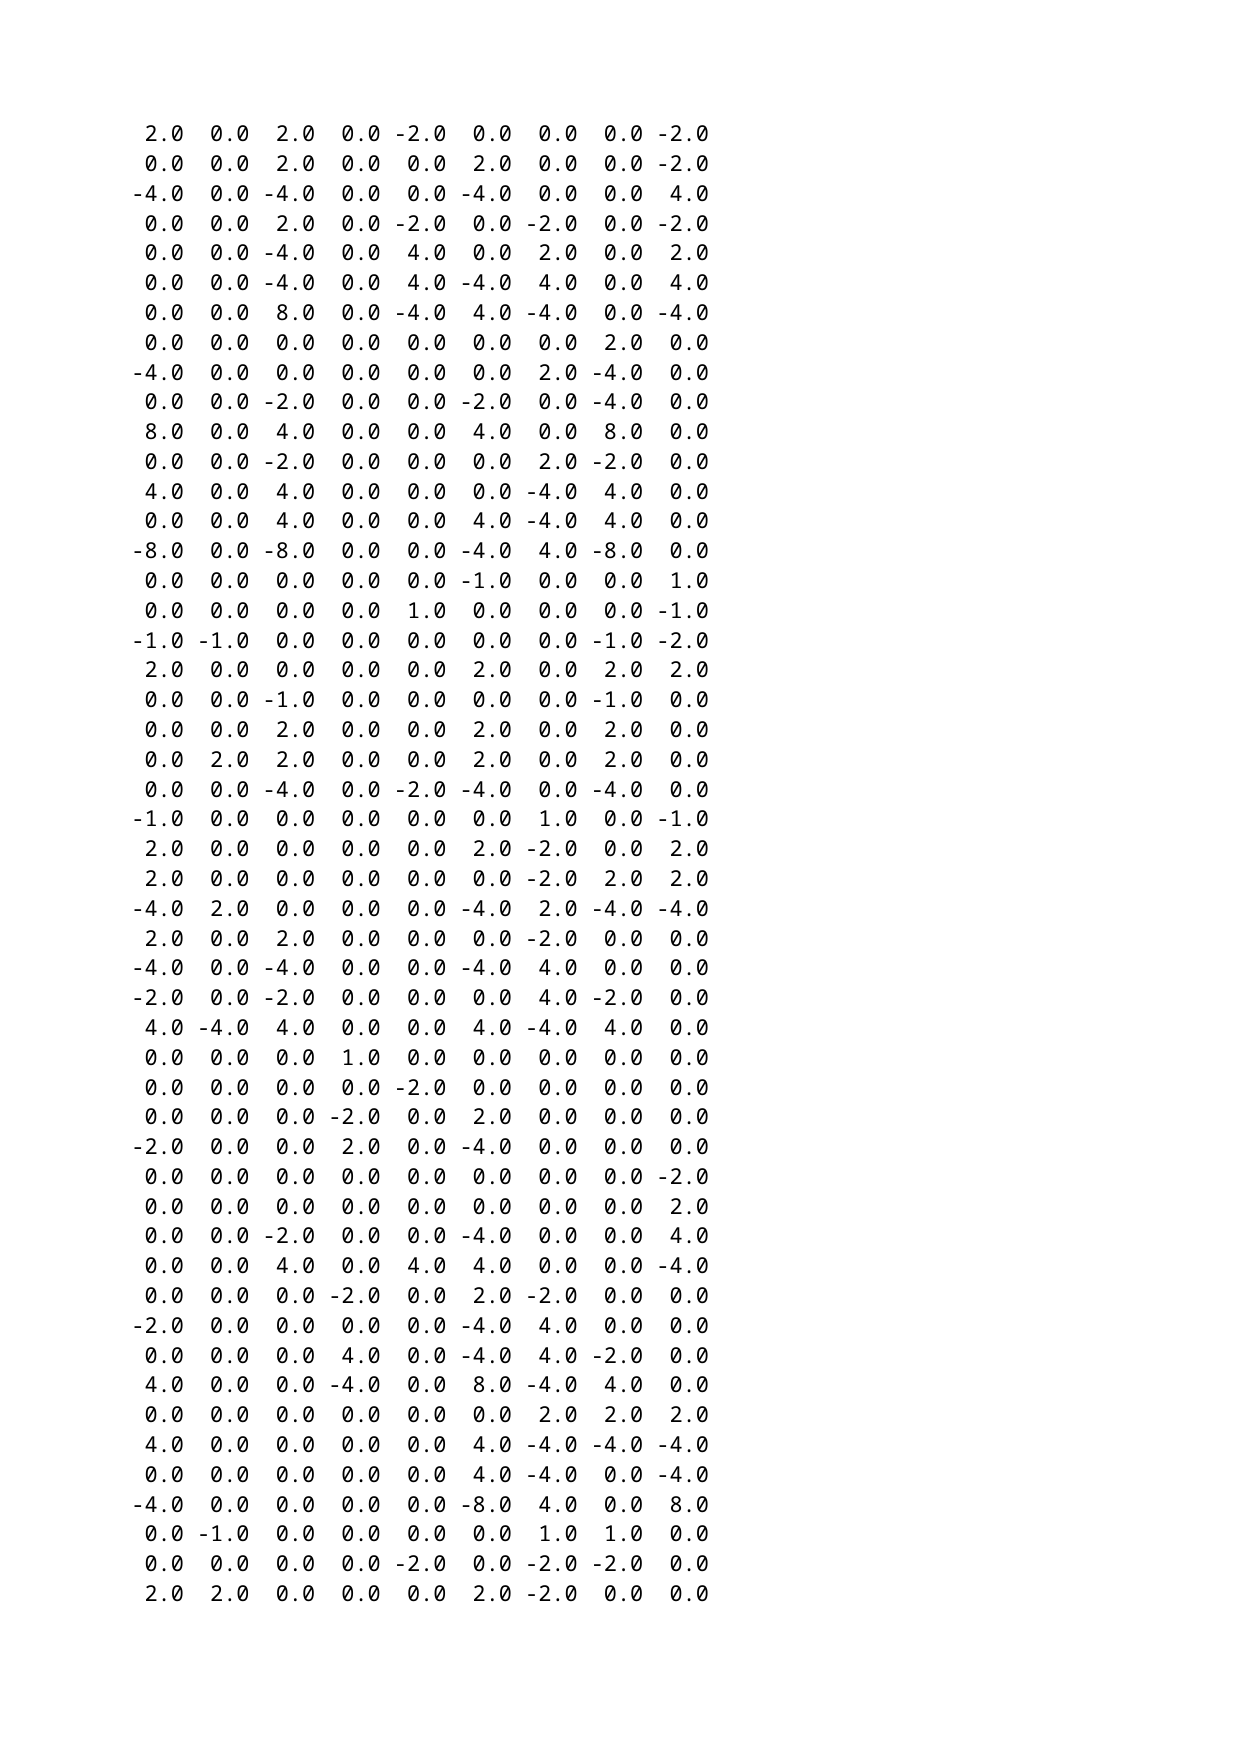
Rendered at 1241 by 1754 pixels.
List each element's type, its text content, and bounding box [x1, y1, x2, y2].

text 0.0 0.0 0.0 0.0 0.0 0.0 2.0 2.0 2.0 [118, 1399, 1122, 1429]
text 0.0 0.0 0.0 -2.0 0.0 2.0 -2.0 0.0 0.0 [118, 1280, 1122, 1310]
text 4.0 -4.0 4.0 0.0 0.0 4.0 -4.0 4.0 0.0 [118, 1012, 1122, 1042]
text 0.0 0.0 0.0 0.0 1.0 0.0 0.0 0.0 -1.0 [118, 595, 1122, 624]
text 4.0 0.0 0.0 0.0 0.0 4.0 -4.0 -4.0 -4.0 [118, 1429, 1122, 1459]
text 0.0 0.0 0.0 0.0 -2.0 0.0 0.0 0.0 0.0 [118, 1071, 1122, 1101]
text 0.0 0.0 4.0 0.0 0.0 4.0 -4.0 4.0 0.0 [118, 505, 1122, 535]
text 0.0 0.0 0.0 0.0 0.0 0.0 0.0 0.0 -2.0 [118, 1161, 1122, 1191]
text 0.0 0.0 -4.0 0.0 4.0 0.0 2.0 0.0 2.0 [118, 237, 1122, 267]
text 0.0 0.0 0.0 -2.0 0.0 2.0 0.0 0.0 0.0 [118, 1101, 1122, 1131]
text -4.0 2.0 0.0 0.0 0.0 -4.0 2.0 -4.0 -4.0 [118, 893, 1122, 922]
text -4.0 0.0 0.0 0.0 0.0 0.0 2.0 -4.0 0.0 [118, 356, 1122, 386]
text 0.0 0.0 0.0 0.0 0.0 0.0 0.0 0.0 2.0 [118, 1191, 1122, 1220]
text 0.0 -1.0 0.0 0.0 0.0 0.0 1.0 1.0 0.0 [118, 1518, 1122, 1548]
text 0.0 2.0 2.0 0.0 0.0 2.0 0.0 2.0 0.0 [118, 744, 1122, 773]
text 4.0 0.0 0.0 -4.0 0.0 8.0 -4.0 4.0 0.0 [118, 1369, 1122, 1399]
text 2.0 0.0 2.0 0.0 0.0 0.0 -2.0 0.0 0.0 [118, 922, 1122, 952]
text -2.0 0.0 -2.0 0.0 0.0 0.0 4.0 -2.0 0.0 [118, 982, 1122, 1012]
text -2.0 0.0 0.0 2.0 0.0 -4.0 0.0 0.0 0.0 [118, 1131, 1122, 1161]
text 0.0 0.0 0.0 0.0 0.0 4.0 -4.0 0.0 -4.0 [118, 1459, 1122, 1488]
text 0.0 0.0 4.0 0.0 4.0 4.0 0.0 0.0 -4.0 [118, 1250, 1122, 1280]
text -4.0 0.0 -4.0 0.0 0.0 -4.0 0.0 0.0 4.0 [118, 178, 1122, 207]
text 2.0 0.0 0.0 0.0 0.0 2.0 -2.0 0.0 2.0 [118, 833, 1122, 863]
text -2.0 0.0 0.0 0.0 0.0 -4.0 4.0 0.0 0.0 [118, 1310, 1122, 1339]
text 0.0 0.0 -2.0 0.0 0.0 -2.0 0.0 -4.0 0.0 [118, 386, 1122, 416]
text 2.0 0.0 0.0 0.0 0.0 0.0 -2.0 2.0 2.0 [118, 863, 1122, 893]
text 4.0 0.0 4.0 0.0 0.0 0.0 -4.0 4.0 0.0 [118, 476, 1122, 505]
text 0.0 0.0 0.0 0.0 0.0 0.0 0.0 2.0 0.0 [118, 327, 1122, 356]
text -1.0 -1.0 0.0 0.0 0.0 0.0 0.0 -1.0 -2.0 [118, 624, 1122, 654]
text 0.0 0.0 -4.0 0.0 4.0 -4.0 4.0 0.0 4.0 [118, 267, 1122, 297]
text -8.0 0.0 -8.0 0.0 0.0 -4.0 4.0 -8.0 0.0 [118, 535, 1122, 565]
text 0.0 0.0 8.0 0.0 -4.0 4.0 -4.0 0.0 -4.0 [118, 297, 1122, 327]
text 0.0 0.0 0.0 0.0 0.0 -1.0 0.0 0.0 1.0 [118, 565, 1122, 595]
text 0.0 0.0 0.0 4.0 0.0 -4.0 4.0 -2.0 0.0 [118, 1339, 1122, 1369]
text 0.0 0.0 2.0 0.0 0.0 2.0 0.0 2.0 0.0 [118, 714, 1122, 744]
text 0.0 0.0 -2.0 0.0 0.0 -4.0 0.0 0.0 4.0 [118, 1220, 1122, 1250]
text -4.0 0.0 -4.0 0.0 0.0 -4.0 4.0 0.0 0.0 [118, 952, 1122, 982]
text 0.0 0.0 0.0 1.0 0.0 0.0 0.0 0.0 0.0 [118, 1042, 1122, 1071]
text 0.0 0.0 -2.0 0.0 0.0 0.0 2.0 -2.0 0.0 [118, 446, 1122, 476]
text 0.0 0.0 -1.0 0.0 0.0 0.0 0.0 -1.0 0.0 [118, 684, 1122, 714]
text 8.0 0.0 4.0 0.0 0.0 4.0 0.0 8.0 0.0 [118, 416, 1122, 446]
text 2.0 0.0 2.0 0.0 -2.0 0.0 0.0 0.0 -2.0 [118, 118, 1122, 148]
text 0.0 0.0 2.0 0.0 0.0 2.0 0.0 0.0 -2.0 [118, 148, 1122, 178]
text -4.0 0.0 0.0 0.0 0.0 -8.0 4.0 0.0 8.0 [118, 1488, 1122, 1518]
text 2.0 2.0 0.0 0.0 0.0 2.0 -2.0 0.0 0.0 [118, 1578, 1122, 1608]
text 0.0 0.0 2.0 0.0 -2.0 0.0 -2.0 0.0 -2.0 [118, 207, 1122, 237]
text 2.0 0.0 0.0 0.0 0.0 2.0 0.0 2.0 2.0 [118, 654, 1122, 684]
text 0.0 0.0 0.0 0.0 -2.0 0.0 -2.0 -2.0 0.0 [118, 1548, 1122, 1578]
text -1.0 0.0 0.0 0.0 0.0 0.0 1.0 0.0 -1.0 [118, 803, 1122, 833]
text 0.0 0.0 -4.0 0.0 -2.0 -4.0 0.0 -4.0 0.0 [118, 773, 1122, 803]
